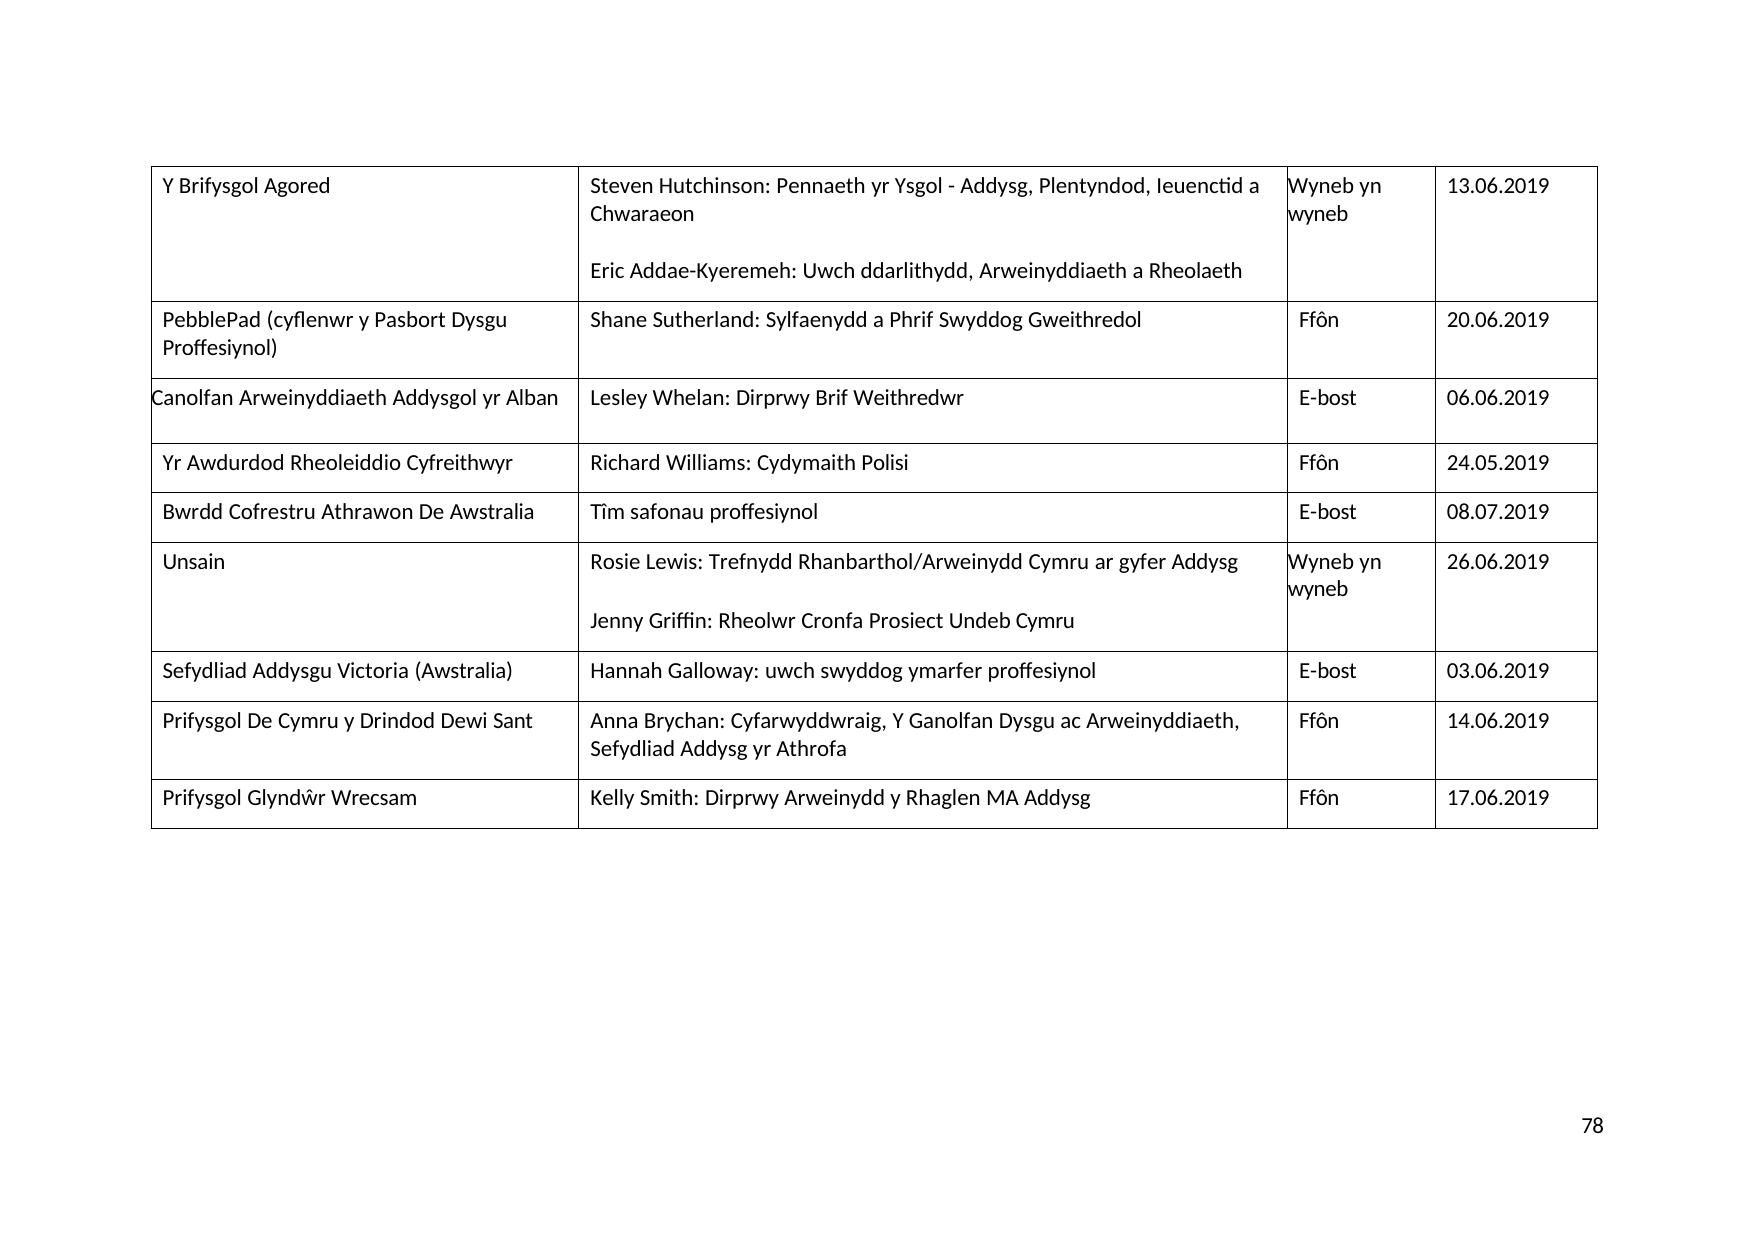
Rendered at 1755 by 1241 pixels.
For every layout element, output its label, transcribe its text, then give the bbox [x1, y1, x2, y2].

table_cell Lesley Whelan: Dirprwy Brif Weithredwr [579, 379, 1287, 443]
table_cell Unsain [152, 543, 578, 651]
table_header Steven Hutchinson: Pennaeth yr Ysgol - Addysg, Plentyndod, Ieuenctid a Chwaraeon Eric Addae-Kyeremeh: Uwch ddarlithydd, Arweinyddiaeth a Rheolaeth [579, 167, 1287, 301]
table_cell 24.05.2019 [1436, 444, 1597, 492]
table_cell Richard Williams: Cydymaith Polisi [579, 444, 1287, 492]
table_cell Sefydliad Addysgu Victoria (Awstralia) [152, 652, 578, 701]
table_cell 20.06.2019 [1436, 302, 1597, 378]
table_cell Ffôn [1288, 780, 1435, 828]
table_cell Tîm safonau proffesiynol [579, 493, 1287, 542]
table_cell 03.06.2019 [1436, 652, 1597, 701]
table_cell Yr Awdurdod Rheoleiddio Cyfreithwyr [152, 444, 578, 492]
table_cell Anna Brychan: Cyfarwyddwraig, Y Ganolfan Dysgu ac Arweinyddiaeth, Sefydliad Addysg yr Athrofa [579, 702, 1287, 778]
table_cell 14.06.2019 [1436, 702, 1597, 778]
table_cell Ffôn [1288, 444, 1435, 492]
table_header Wyneb yn wyneb [1288, 167, 1435, 301]
table_cell 08.07.2019 [1436, 493, 1597, 542]
table_cell E-bost [1288, 493, 1435, 542]
table_cell Shane Sutherland: Sylfaenydd a Phrif Swyddog Gweithredol [579, 302, 1287, 378]
table_cell 17.06.2019 [1436, 780, 1597, 828]
table_cell Ffôn [1288, 702, 1435, 778]
table_cell Prifysgol De Cymru y Drindod Dewi Sant [152, 702, 578, 778]
table_cell 26.06.2019 [1436, 543, 1597, 651]
table_cell Canolfan Arweinyddiaeth Addysgol yr Alban [152, 379, 578, 443]
table_cell Rosie Lewis: Trefnydd Rhanbarthol/Arweinydd Cymru ar gyfer Addysg Jenny Griffin: Rheolwr Cronfa Prosiect Undeb Cymru [579, 543, 1287, 651]
table_cell 06.06.2019 [1436, 379, 1597, 443]
table_cell PebblePad (cyflenwr y Pasbort Dysgu Proffesiynol) [152, 302, 578, 378]
table_cell Bwrdd Cofrestru Athrawon De Awstralia [152, 493, 578, 542]
table_cell E-bost [1288, 379, 1435, 443]
table_cell E-bost [1288, 652, 1435, 701]
table_header 13.06.2019 [1436, 167, 1597, 301]
table_cell Kelly Smith: Dirprwy Arweinydd y Rhaglen MA Addysg [579, 780, 1287, 828]
table_header Y Brifysgol Agored [152, 167, 578, 301]
table_cell Wyneb yn wyneb [1288, 543, 1435, 651]
table_cell Hannah Galloway: uwch swyddog ymarfer proffesiynol [579, 652, 1287, 701]
table_cell Prifysgol Glyndŵr Wrecsam [152, 780, 578, 828]
table_cell Ffôn [1288, 302, 1435, 378]
